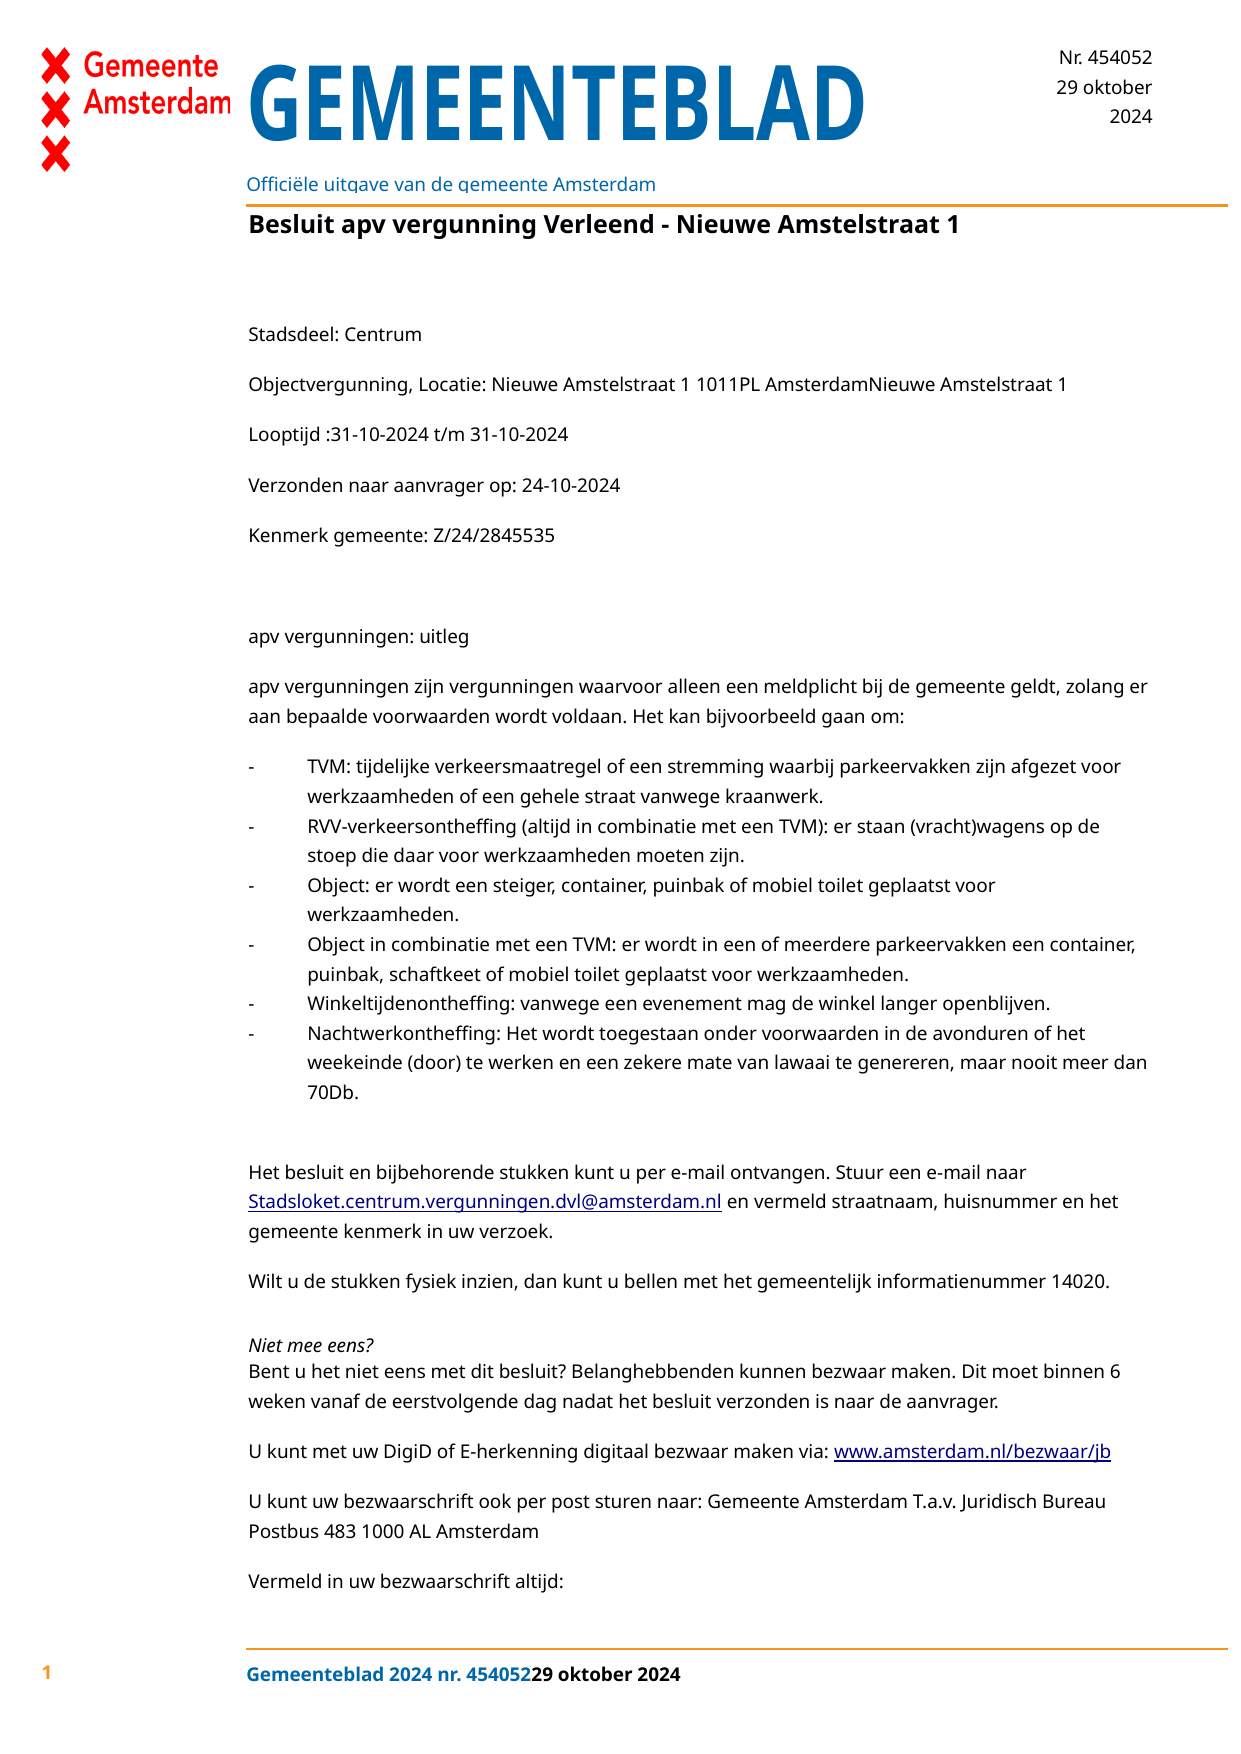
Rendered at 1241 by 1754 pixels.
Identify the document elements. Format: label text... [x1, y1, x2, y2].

text U kunt uw bezwaarschrift ook per post sturen naar: Gemeente Amsterdam T.a.v. Juridisch Bureau Postbus 483 1000 AL Amsterdam [248, 1489, 1152, 1544]
list Object: er wordt een steiger, container, puinbak of mobiel toilet geplaatst voor werkzaamheden. [248, 872, 1152, 927]
list RVV-verkeersontheffing (altijd in combinatie met een TVM): er staan (vracht)wagens op de stoep die daar voor werkzaamheden moeten zijn. [248, 813, 1152, 868]
text U kunt met uw DigiD of E-herkenning digitaal bezwaar maken via: www.amsterdam.nl/bezwaar/jb [248, 1438, 1152, 1464]
text Besluit apv vergunning Verleend - Nieuwe Amstelstraat 1 [248, 207, 1152, 241]
list TVM: tijdelijke verkeersmaatregel of een stremming waarbij parkeervakken zijn afgezet voor werkzaamheden of een gehele straat vanwege kraanwerk. [248, 754, 1152, 809]
picture [41, 47, 231, 172]
text apv vergunningen zijn vergunningen waarvoor alleen een meldplicht bij de gemeente geldt, zolang er aan bepaalde voorwaarden wordt voldaan. Het kan bijvoorbeeld gaan om: [248, 674, 1152, 729]
list Object in combinatie met een TVM: er wordt in een of meerdere parkeervakken een container, puinbak, schaftkeet of mobiel toilet geplaatst voor werkzaamheden. [248, 931, 1152, 986]
text Looptijd :31-10-2024 t/m 31-10-2024 [248, 422, 1152, 447]
text Bent u het niet eens met dit besluit? Belanghebbenden kunnen bezwaar maken. Dit moet binnen 6 weken vanaf de eerstvolgende dag nadat het besluit verzonden is naar de aanvrager. [248, 1358, 1152, 1414]
text apv vergunningen: uitleg [248, 623, 1152, 649]
text Stadsdeel: Centrum [248, 321, 1152, 346]
list Nachtwerkontheffing: Het wordt toegestaan onder voorwaarden in de avonduren of het weekeinde (door) te werken en een zekere mate van lawaai te genereren, maar nooit meer dan 70Db. [248, 1020, 1152, 1105]
text Kenmerk gemeente: Z/24/2845535 [248, 522, 1152, 548]
text Vermeld in uw bezwaarschrift altijd: [248, 1569, 1152, 1594]
list Winkeltijdenontheffing: vanwege een evenement mag de winkel langer openblijven. [248, 990, 1152, 1016]
text Het besluit en bijbehorende stukken kunt u per e-mail ontvangen. Stuur een e-mail naar Stadsloket.centrum.vergunningen.dvl@amsterdam.nl en vermeld straatnaam, huisnummer en het gemeente kenmerk in uw verzoek. [248, 1159, 1152, 1244]
text Wilt u de stukken fysiek inzien, dan kunt u bellen met het gemeentelijk informatienummer 14020. [248, 1269, 1152, 1294]
text Niet mee eens? [248, 1333, 1152, 1358]
text Verzonden naar aanvrager op: 24-10-2024 [248, 472, 1152, 498]
text Objectvergunning, Locatie: Nieuwe Amstelstraat 1 1011PL AmsterdamNieuwe Amstelstraat 1 [248, 371, 1152, 397]
